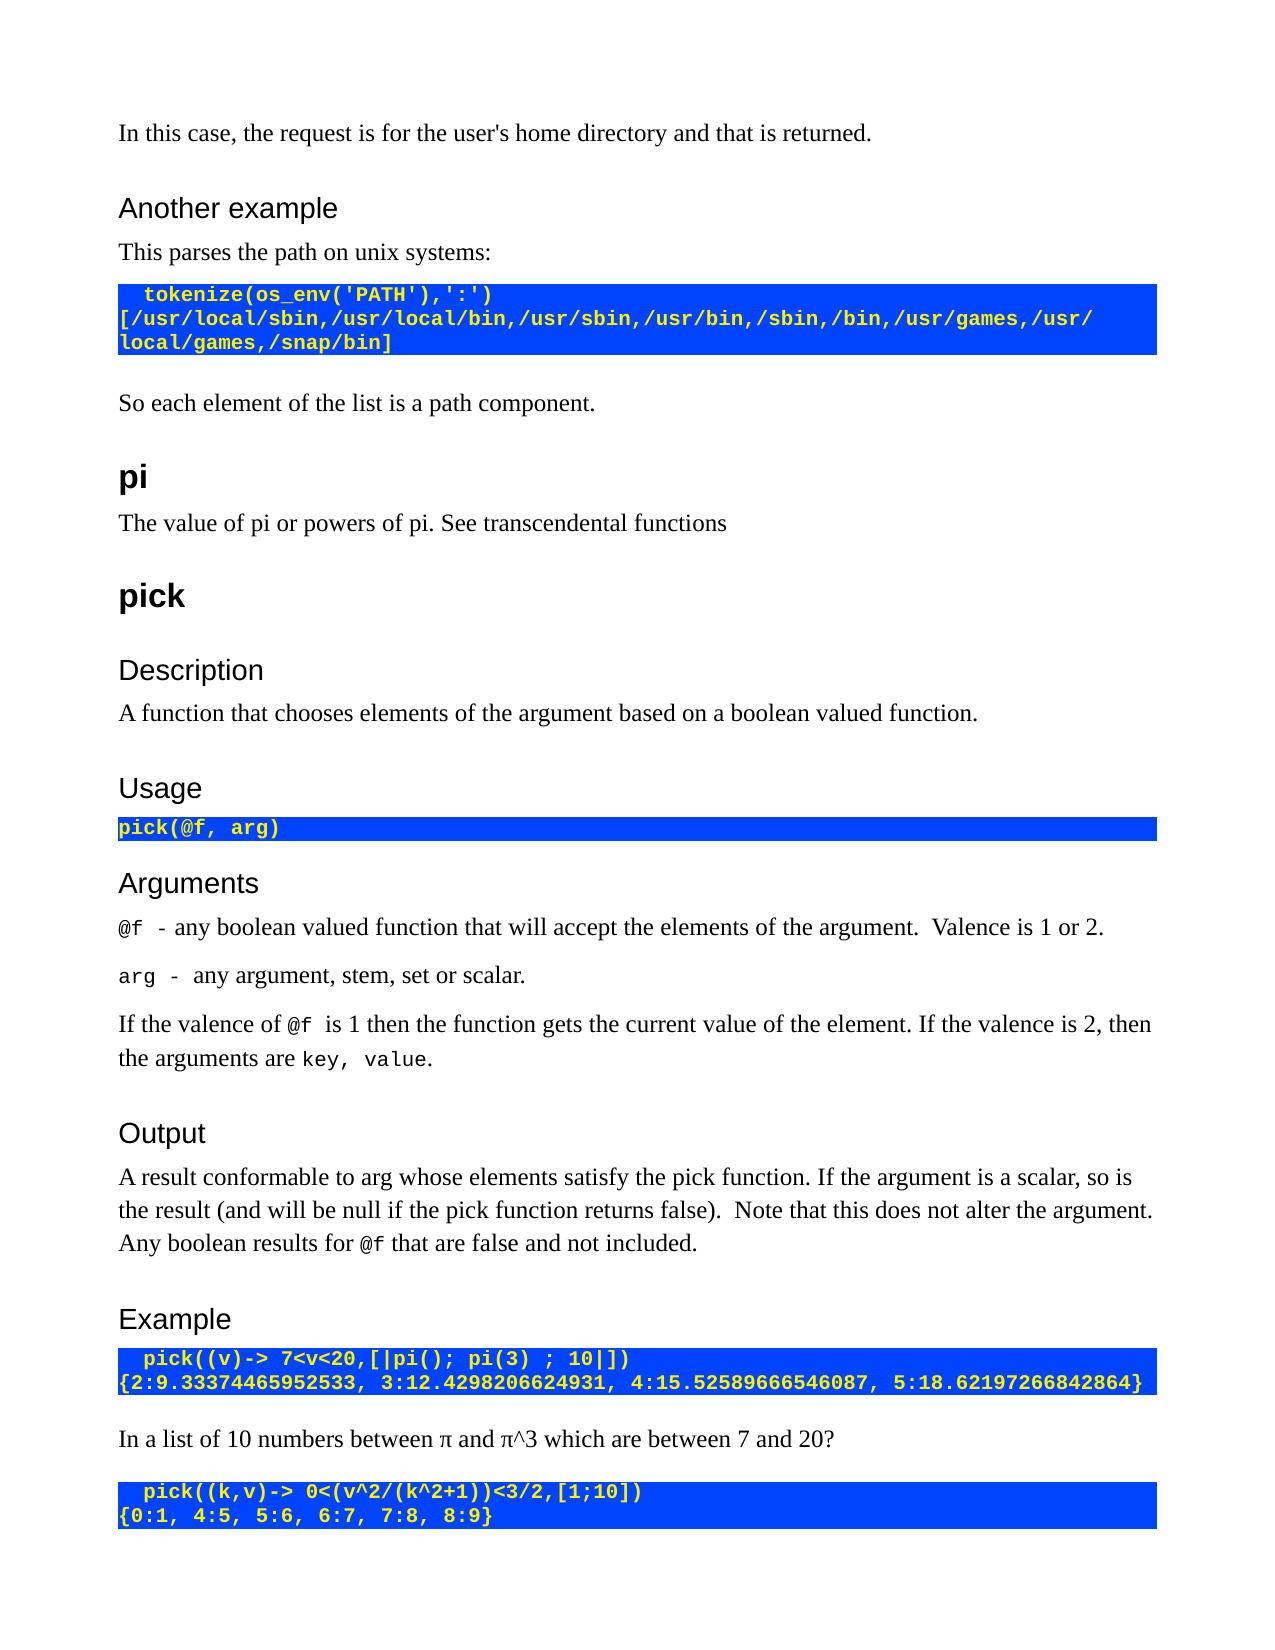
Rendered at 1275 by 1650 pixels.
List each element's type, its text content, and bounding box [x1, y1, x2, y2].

text In a list of 10 numbers between π and π^3 which are between 7 and 20? [118, 1424, 1157, 1453]
text tokenize(os_env('PATH'),':') [118, 284, 1157, 308]
subtitle Description [118, 652, 1157, 686]
text In this case, the request is for the user's home directory and that is returned. [118, 118, 1157, 147]
text [/usr/local/sbin,/usr/local/bin,/usr/sbin,/usr/bin,/sbin,/bin,/usr/games,/usr/local/games,/snap/bin] [118, 308, 1157, 355]
subtitle pick [118, 576, 1157, 615]
subtitle Usage [118, 771, 1157, 805]
text pick((v)-> 7<v<20,[|pi(); pi(3) ; 10|]) [118, 1348, 1157, 1372]
text The value of pi or powers of pi. See transcendental functions [118, 508, 1157, 537]
subtitle Another example [118, 191, 1157, 224]
text This parses the path on unix systems: [118, 237, 1157, 266]
text pick(@f, arg) [118, 817, 1157, 841]
text A result conformable to arg whose elements satisfy the pick function. If the argument is a scalar, so is the result (and will be null if the pick function returns false). Note that this does not alter the argument. Any boolean results for @f that are false and not included. [118, 1162, 1157, 1258]
text {0:1, 4:5, 5:6, 6:7, 7:8, 8:9} [118, 1505, 1157, 1529]
subtitle Output [118, 1116, 1157, 1150]
subtitle Arguments [118, 866, 1157, 899]
text arg - any argument, stem, set or scalar. [118, 960, 1157, 990]
subtitle pi [118, 457, 1157, 495]
text So each element of the list is a path component. [118, 355, 1157, 417]
text If the valence of @f is 1 then the function gets the current value of the element. If the valence is 2, then the arguments are key, value. [118, 1009, 1157, 1072]
text @f - any boolean valued function that will accept the elements of the argument. Valence is 1 or 2. [118, 912, 1157, 941]
text pick((k,v)-> 0<(v^2/(k^2+1))<3/2,[1;10]) [118, 1482, 1157, 1505]
subtitle Example [118, 1302, 1157, 1336]
text {2:9.33374465952533, 3:12.4298206624931, 4:15.52589666546087, 5:18.62197266842864} [118, 1372, 1157, 1395]
text A function that chooses elements of the argument based on a boolean valued function. [118, 698, 1157, 727]
